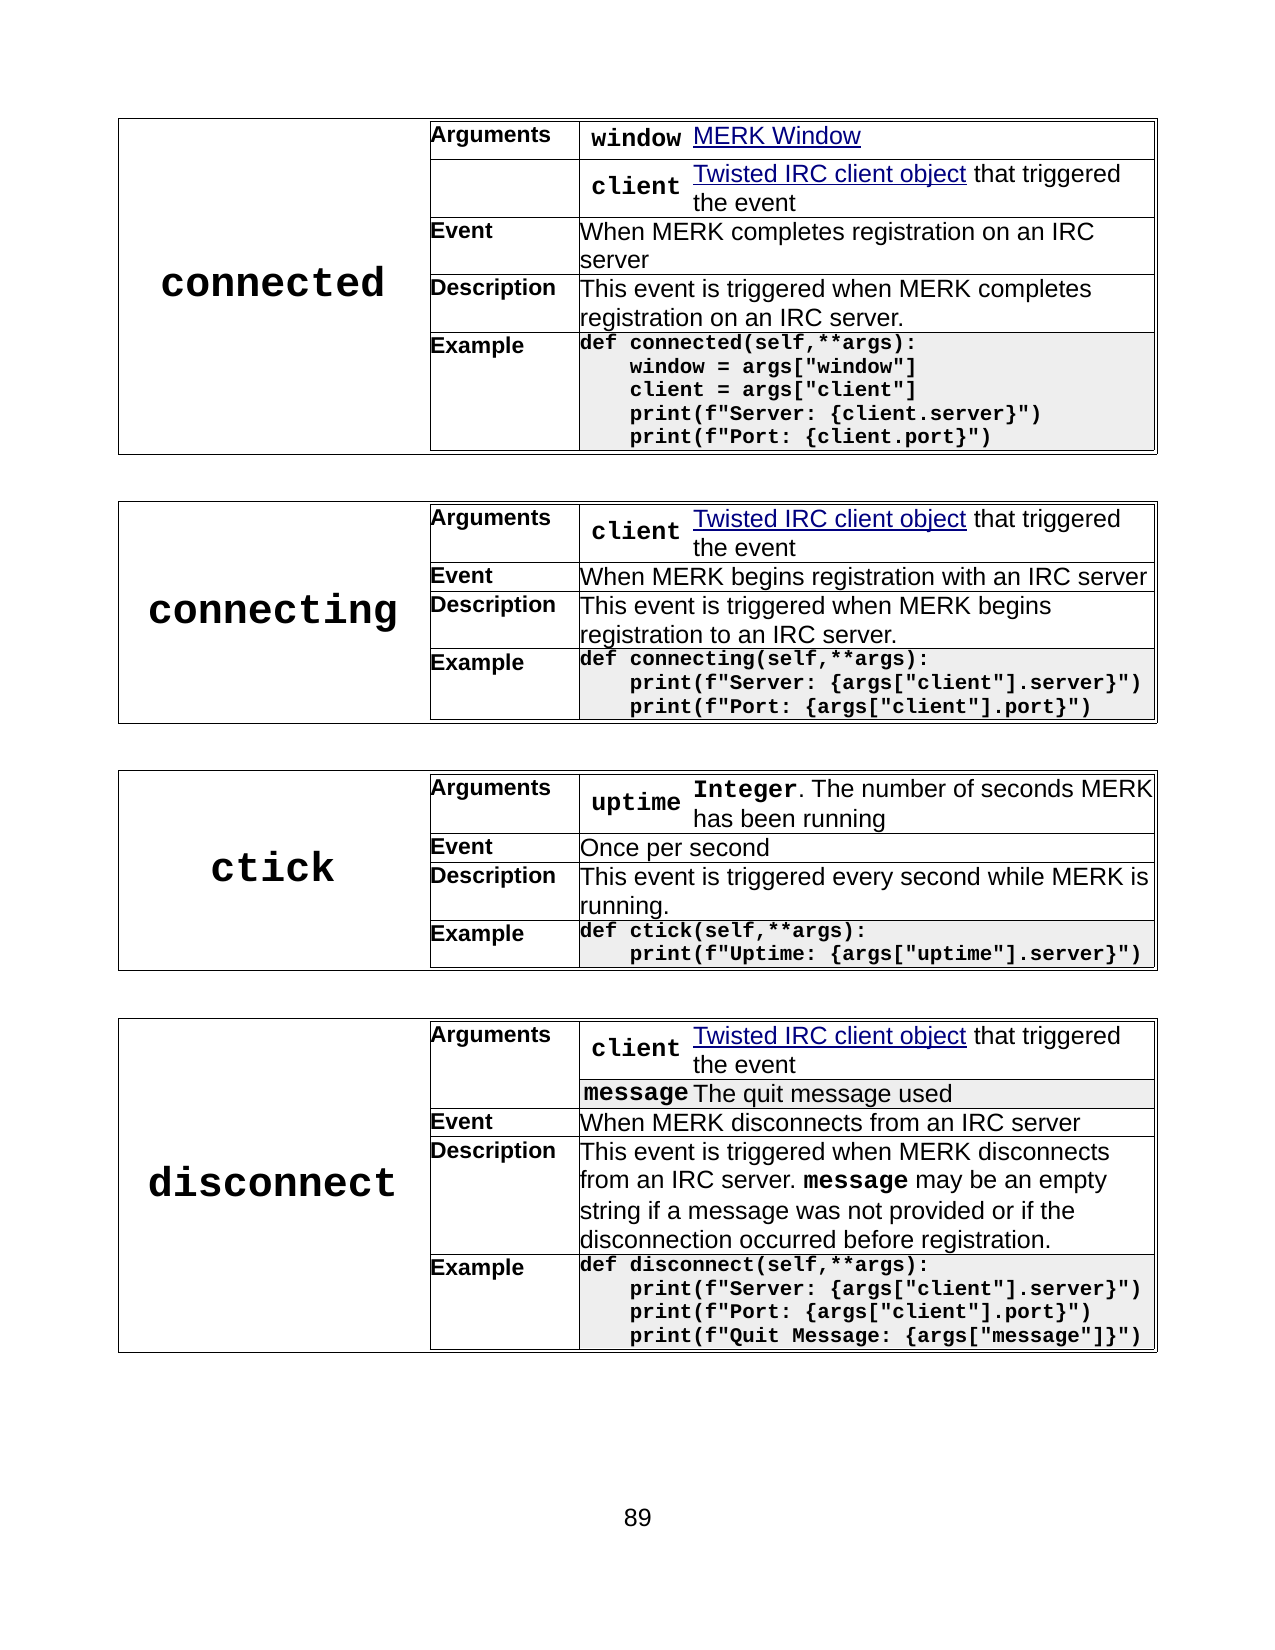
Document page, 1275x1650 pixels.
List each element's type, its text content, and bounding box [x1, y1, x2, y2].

table_cell This event is triggered when MERK begins registration to an IRC server. [580, 592, 1154, 648]
table_header client [580, 1022, 693, 1079]
table_header connecting [119, 502, 427, 723]
table_header Arguments [431, 505, 579, 562]
table_header Arguments [431, 1022, 579, 1108]
table_header Arguments [431, 775, 579, 833]
table_cell Event [431, 834, 579, 862]
table_cell Once per second [580, 834, 1154, 862]
table_cell This event is triggered every second while MERK is running. [580, 863, 1154, 920]
table_cell message [580, 1080, 693, 1108]
table_header client [580, 505, 693, 562]
table_header Integer. The number of seconds MERK has been running [693, 775, 1154, 833]
table_header Arguments [431, 122, 579, 159]
table_cell def connecting(self,**args): print(f"Server: {args["client"].server}") print(f"Port: {args["client"].port}") [580, 649, 1154, 719]
table_cell Description [431, 275, 579, 332]
table_cell def connected(self,**args): window = args["window"] client = args["client"] print(f"Server: {client.server}") print(f"Port: {client.port}") [580, 333, 1154, 450]
table_cell The quit message used [693, 1080, 1154, 1108]
table_cell client [580, 160, 693, 217]
table_cell Event [431, 563, 579, 591]
table_header [427, 502, 1157, 723]
table_header window [580, 122, 693, 159]
table_header uptime [580, 775, 693, 833]
table_cell When MERK disconnects from an IRC server [580, 1109, 1154, 1136]
table_header MERK Window [693, 122, 1154, 159]
table_header ctick [119, 771, 427, 970]
table_cell Description [431, 592, 579, 648]
table_header Twisted IRC client object that triggered the event [693, 1022, 1154, 1079]
table_cell Event [431, 218, 579, 274]
table_header connected [119, 119, 427, 453]
table_header [427, 771, 1157, 970]
table_cell [431, 160, 579, 217]
table_cell This event is triggered when MERK completes registration on an IRC server. [580, 275, 1154, 332]
table_cell def ctick(self,**args): print(f"Uptime: {args["uptime"].server}") [580, 921, 1154, 967]
table_cell When MERK begins registration with an IRC server [580, 563, 1154, 591]
table_cell Event [431, 1109, 579, 1136]
table_cell Example [431, 649, 579, 719]
table_cell Description [431, 863, 579, 920]
table_cell Twisted IRC client object that triggered the event [693, 160, 1154, 217]
table_header [427, 1019, 1157, 1352]
table_header Twisted IRC client object that triggered the event [693, 505, 1154, 562]
table_cell When MERK completes registration on an IRC server [580, 218, 1154, 274]
table_cell Example [431, 921, 579, 967]
table_cell Description [431, 1137, 579, 1254]
table_cell def disconnect(self,**args): print(f"Server: {args["client"].server}") print(f"Port: {args["client"].port}") print(f"Quit Message: {args["message"]}") [580, 1255, 1154, 1348]
table_cell Example [431, 333, 579, 450]
table_header [427, 119, 1157, 453]
table_cell Example [431, 1255, 579, 1348]
table_cell This event is triggered when MERK disconnects from an IRC server. message may be an empty string if a message was not provided or if the disconnection occurred before registration. [580, 1137, 1154, 1254]
table_header disconnect [119, 1019, 427, 1352]
